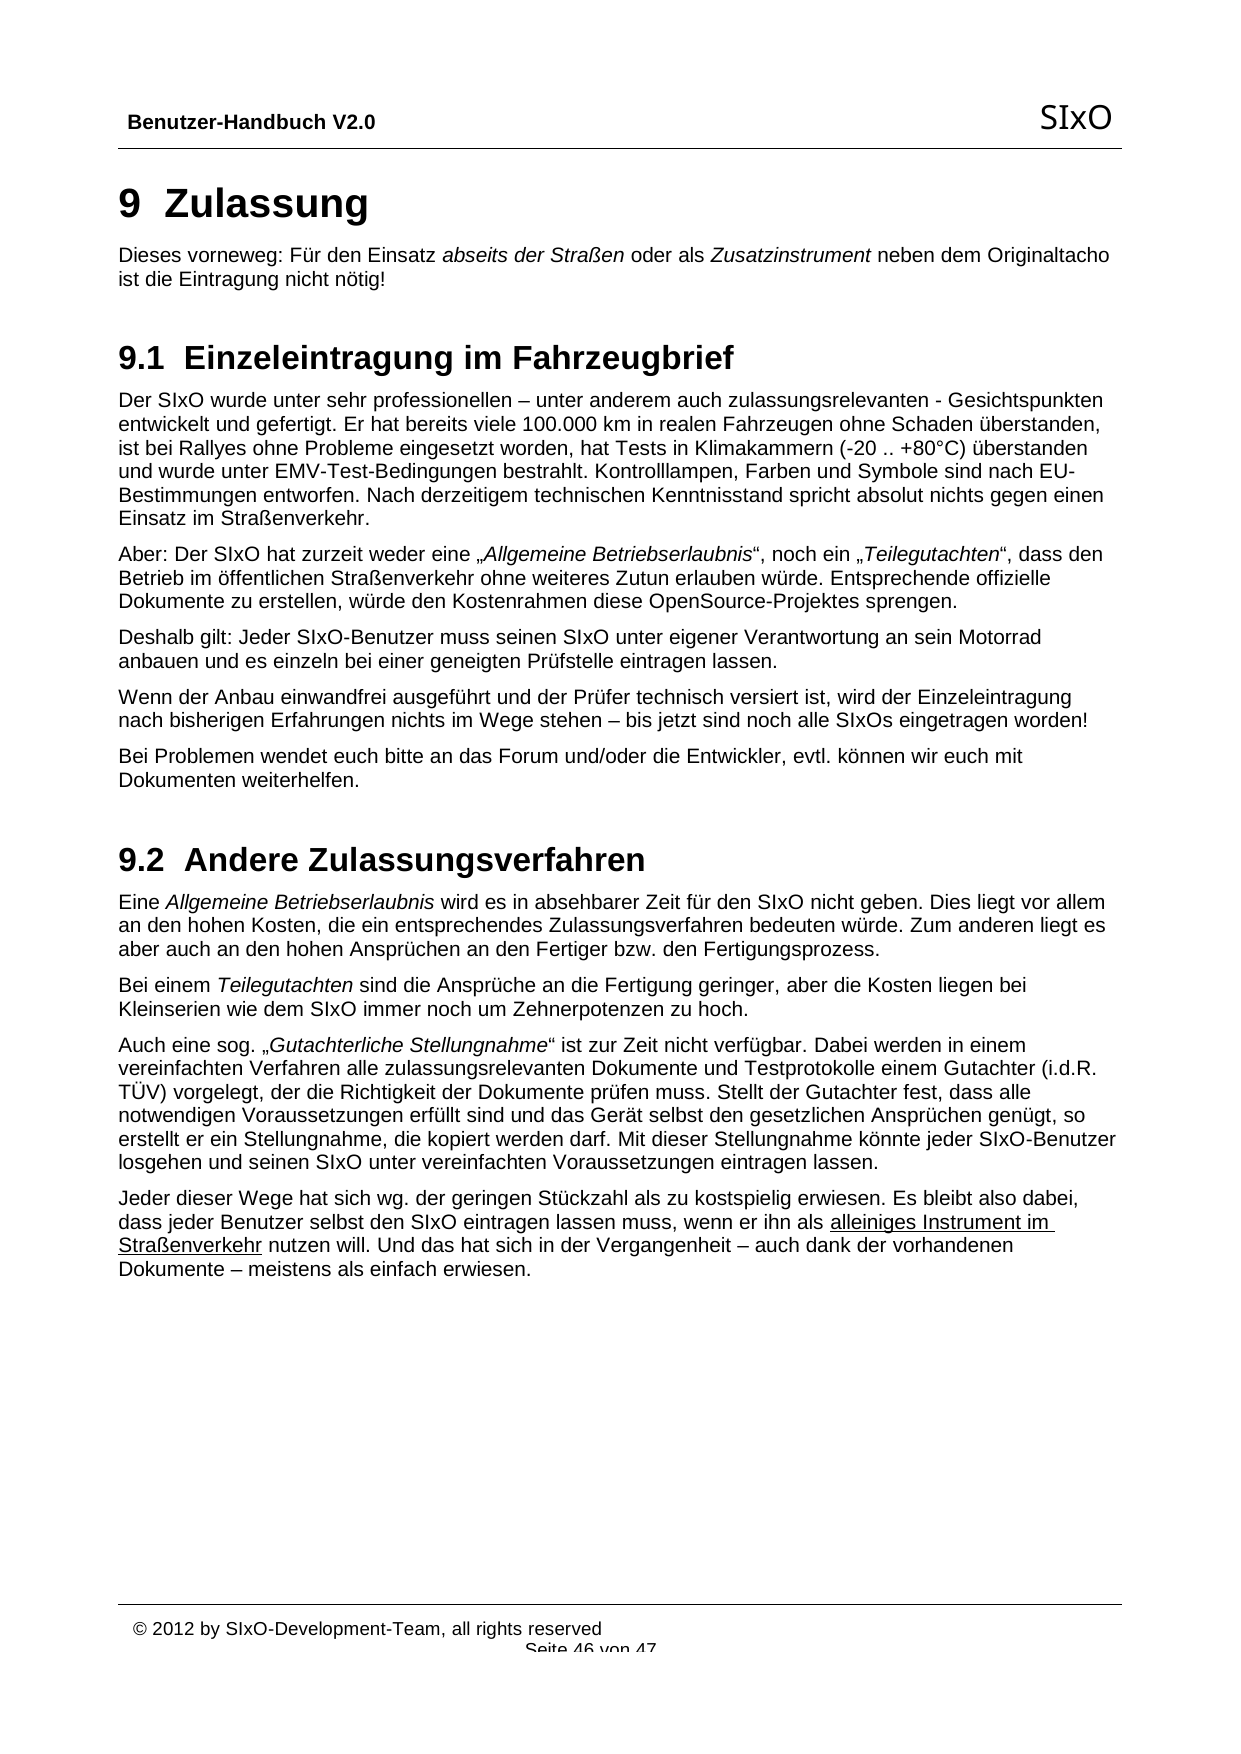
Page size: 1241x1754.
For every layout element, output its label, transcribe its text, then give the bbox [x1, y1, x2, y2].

text Bei Problemen wendet euch bitte an das Forum und/oder die Entwickler, evtl. können wir euch mit Dokumenten weiterhelfen. [118, 745, 1122, 792]
text Aber: Der SIxO hat zurzeit weder eine „Allgemeine Betriebserlaubnis“, noch ein „Teilegutachten“, dass den Betrieb im öffentlichen Straßenverkehr ohne weiteres Zutun erlauben würde. Entsprechende offizielle Dokumente zu erstellen, würde den Kostenrahmen diese OpenSource-Projektes sprengen. [118, 543, 1122, 613]
text Deshalb gilt: Jeder SIxO-Benutzer muss seinen SIxO unter eigener Verantwortung an sein Motorrad anbauen und es einzeln bei einer geneigten Prüfstelle eintragen lassen. [118, 626, 1122, 673]
subtitle Zulassung [118, 180, 1122, 226]
text Der SIxO wurde unter sehr professionellen – unter anderem auch zulassungsrelevanten - Gesichtspunkten entwickelt und gefertigt. Er hat bereits viele 100.000 km in realen Fahrzeugen ohne Schaden überstanden, ist bei Rallyes ohne Probleme eingesetzt worden, hat Tests in Klimakammern (-20 .. +80°C) überstanden und wurde unter EMV-Test-Bedingungen bestrahlt. Kontrolllampen, Farben und Symbole sind nach EU-Bestimmungen entworfen. Nach derzeitigem technischen Kenntnisstand spricht absolut nichts gegen einen Einsatz im Straßenverkehr. [118, 389, 1122, 530]
text Jeder dieser Wege hat sich wg. der geringen Stückzahl als zu kostspielig erwiesen. Es bleibt also dabei, dass jeder Benutzer selbst den SIxO eintragen lassen muss, wenn er ihn als alleiniges Instrument im Straßenverkehr nutzen will. Und das hat sich in der Vergangenheit – auch dank der vorhandenen Dokumente – meistens als einfach erwiesen. [118, 1187, 1122, 1281]
text Wenn der Anbau einwandfrei ausgeführt und der Prüfer technisch versiert ist, wird der Einzeleintragung nach bisherigen Erfahrungen nichts im Wege stehen – bis jetzt sind noch alle SIxOs eingetragen worden! [118, 685, 1122, 732]
text Eine Allgemeine Betriebserlaubnis wird es in absehbarer Zeit für den SIxO nicht geben. Dies liegt vor allem an den hohen Kosten, die ein entsprechendes Zulassungsverfahren bedeuten würde. Zum anderen liegt es aber auch an den hohen Ansprüchen an den Fertiger bzw. den Fertigungsprozess. [118, 890, 1122, 961]
text Dieses vorneweg: Für den Einsatz abseits der Straßen oder als Zusatzinstrument neben dem Originaltacho ist die Eintragung nicht nötig! [118, 243, 1122, 291]
subtitle Einzeleintragung im Fahrzeugbrief [118, 339, 1122, 377]
subtitle Andere Zulassungsverfahren [118, 841, 1122, 878]
text Auch eine sog. „Gutachterliche Stellungnahme“ ist zur Zeit nicht verfügbar. Dabei werden in einem vereinfachten Verfahren alle zulassungsrelevanten Dokumente und Testprotokolle einem Gutachter (i.d.R. TÜV) vorgelegt, der die Richtigkeit der Dokumente prüfen muss. Stellt der Gutachter fest, dass alle notwendigen Voraussetzungen erfüllt sind und das Gerät selbst den gesetzlichen Ansprüchen genügt, so erstellt er ein Stellungnahme, die kopiert werden darf. Mit dieser Stellungnahme könnte jeder SIxO-Benutzer losgehen und seinen SIxO unter vereinfachten Voraussetzungen eintragen lassen. [118, 1033, 1122, 1174]
text Bei einem Teilegutachten sind die Ansprüche an die Fertigung geringer, aber die Kosten liegen bei Kleinserien wie dem SIxO immer noch um Zehnerpotenzen zu hoch. [118, 973, 1122, 1021]
